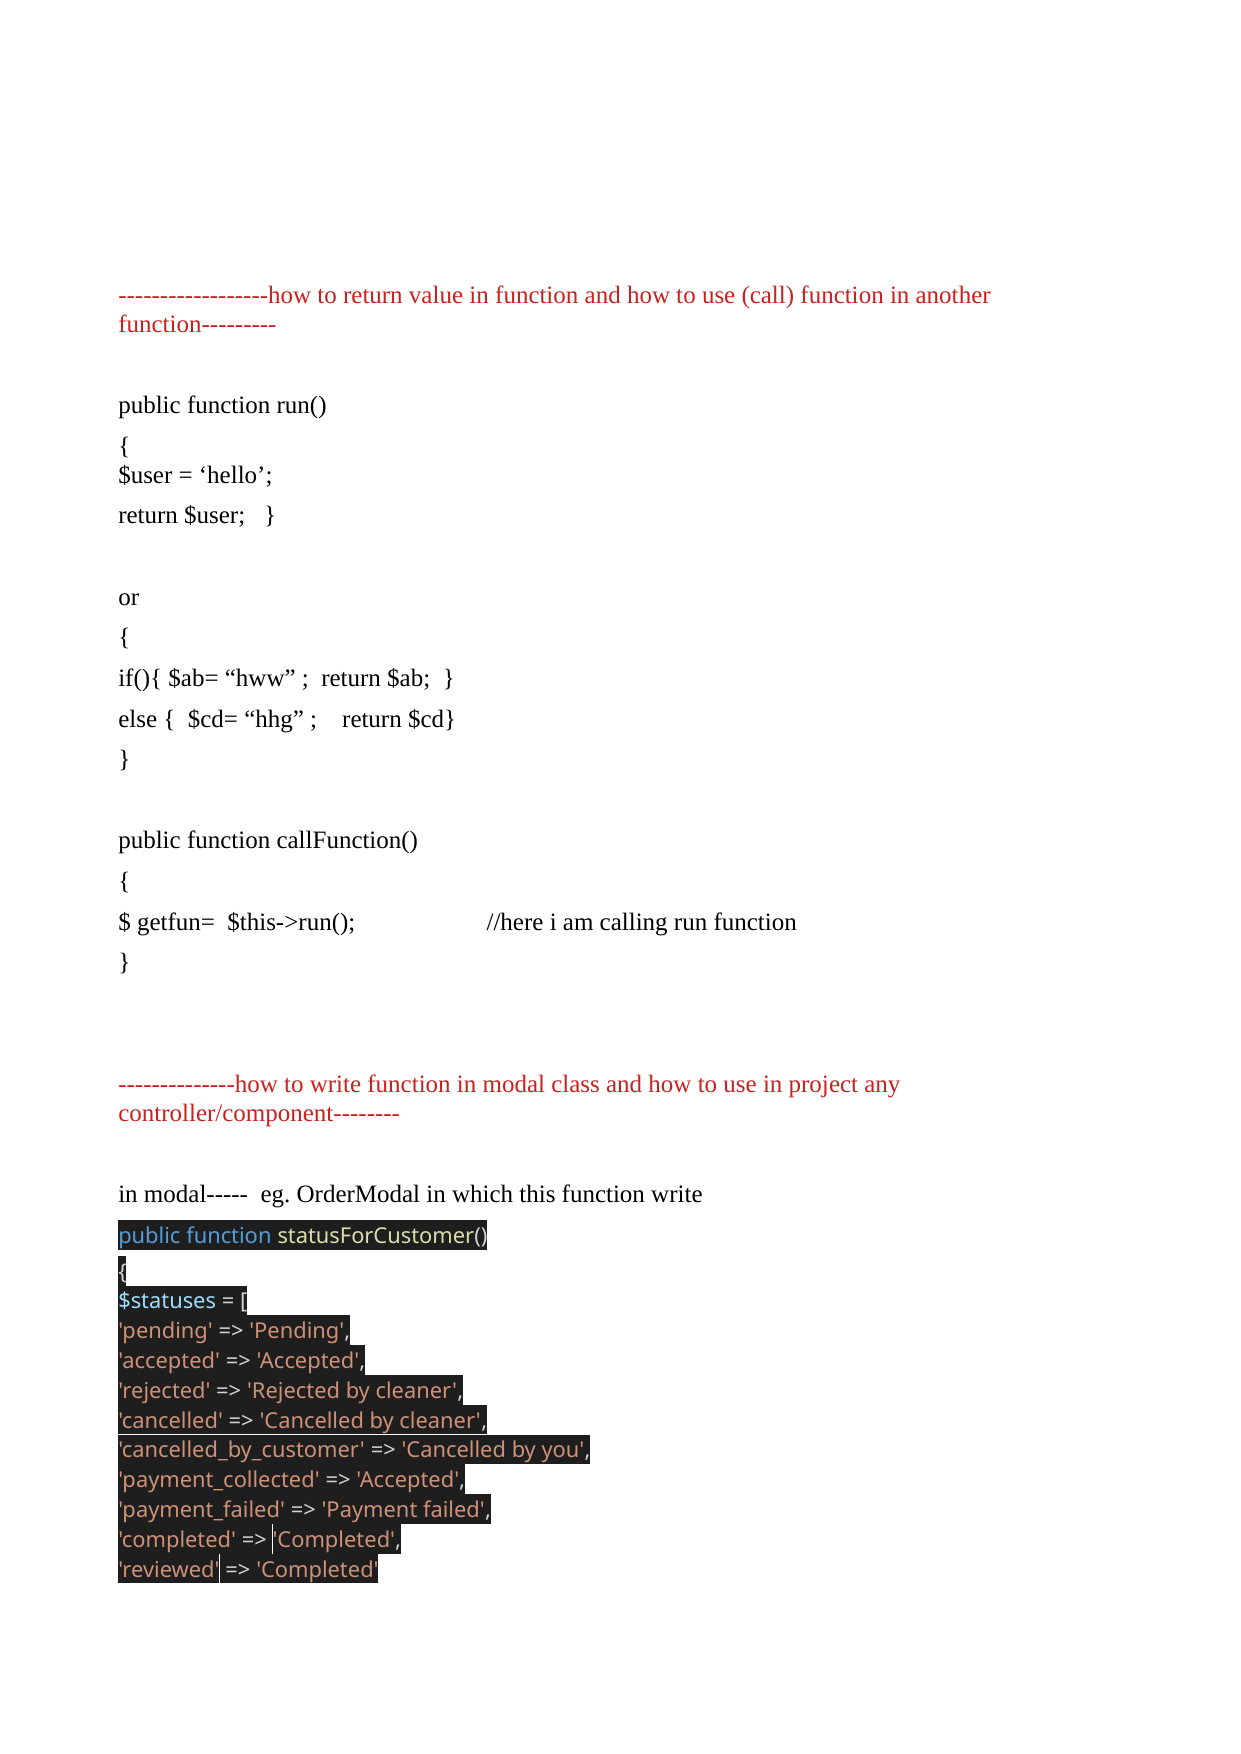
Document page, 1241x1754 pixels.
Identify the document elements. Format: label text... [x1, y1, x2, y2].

text ------------------how to return value in function and how to use (call) function in another function--------- [118, 281, 1122, 338]
text 'cancelled_by_customer' => 'Cancelled by you', [118, 1434, 1122, 1464]
text 'payment_failed' => 'Payment failed', [118, 1494, 1122, 1524]
text 'rejected' => 'Rejected by cleaner', [118, 1375, 1122, 1405]
text else { $cd= “hhg” ; return $cd} [118, 704, 1122, 732]
text 'pending' => 'Pending', [118, 1315, 1122, 1345]
text 'reviewed' => 'Completed' [118, 1554, 1122, 1583]
text 'cancelled' => 'Cancelled by cleaner', [118, 1405, 1122, 1434]
text 'completed' => 'Completed', [118, 1524, 1122, 1554]
text $ getfun= $this->run(); //here i am calling run function [118, 907, 1122, 936]
text public function callFunction() [118, 826, 1122, 854]
text or [118, 582, 1122, 611]
text public function statusForCustomer() [118, 1220, 1122, 1250]
text in modal----- eg. OrderModal in which this function write [118, 1179, 1122, 1208]
text { [118, 866, 1122, 895]
text } [118, 744, 1122, 773]
text { $user = ‘hello’; [118, 431, 1122, 489]
text $statuses = [ [118, 1286, 1122, 1315]
text --------------how to write function in modal class and how to use in project any controller/component-------- [118, 1069, 1122, 1127]
text public function run() [118, 391, 1122, 419]
text 'accepted' => 'Accepted', [118, 1345, 1122, 1375]
text } [118, 947, 1122, 976]
text { [118, 1256, 1122, 1286]
text if(){ $ab= “hww” ; return $ab; } [118, 663, 1122, 692]
text 'payment_collected' => 'Accepted', [118, 1464, 1122, 1494]
text return $user; } [118, 501, 1122, 529]
text { [118, 622, 1122, 651]
